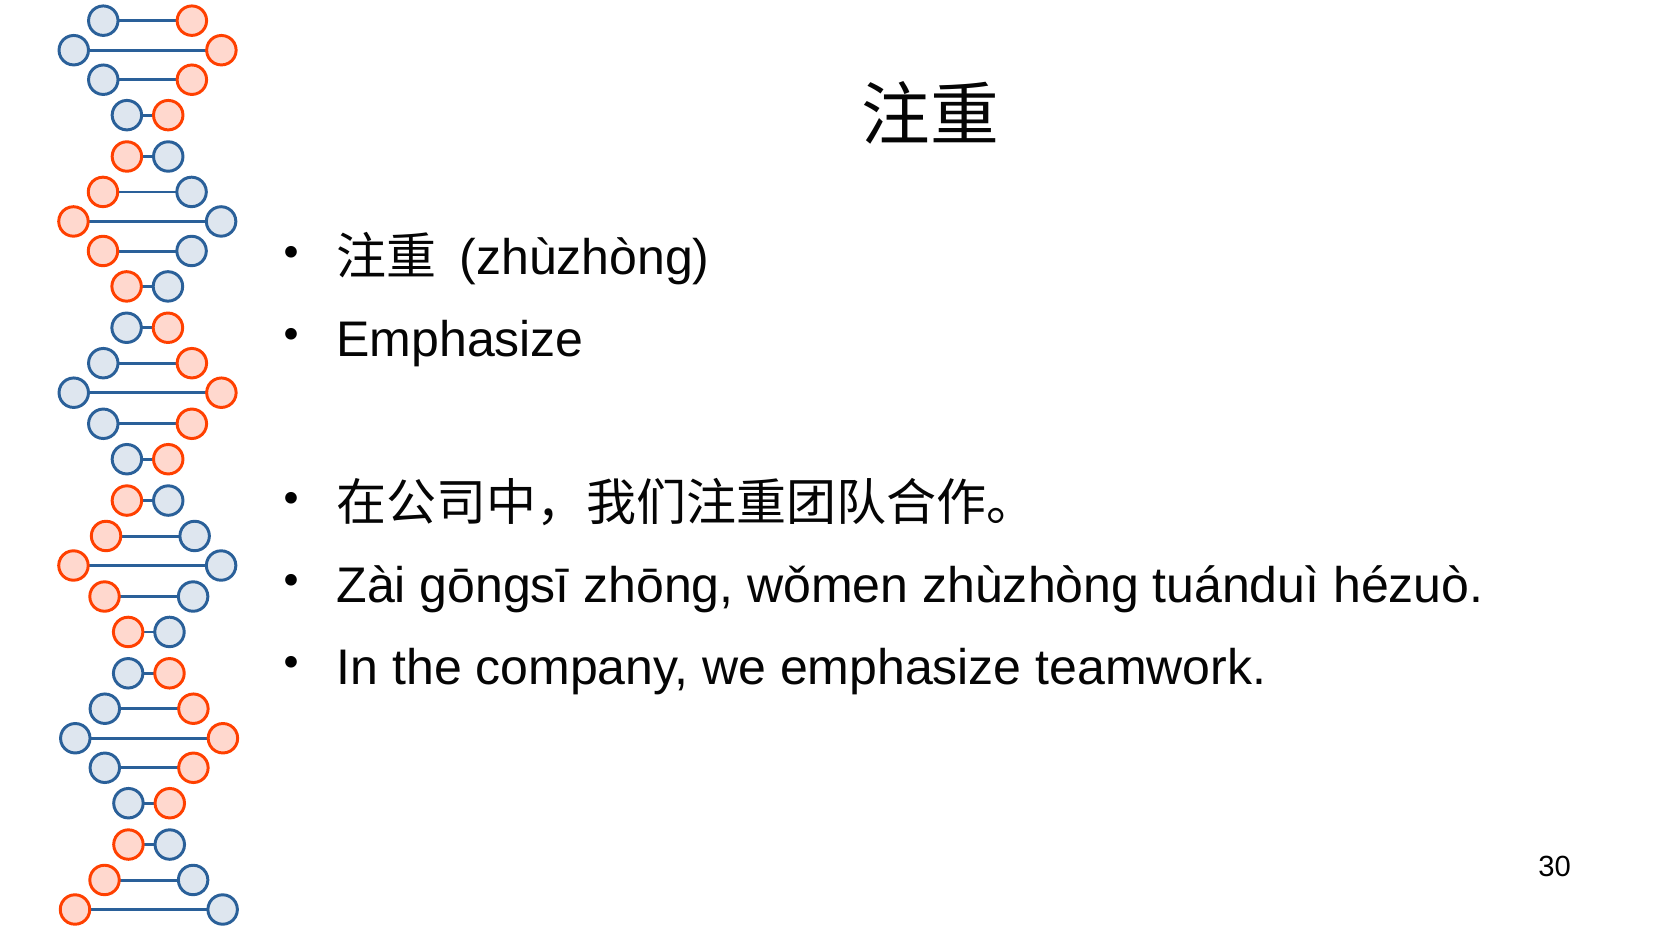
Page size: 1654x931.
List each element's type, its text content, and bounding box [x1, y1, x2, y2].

title 注重 [265, 35, 1595, 189]
list 注重 (zhùzhòng) Emphasize 在公司中，我们注重团队合作。 Zài gōngsī zhōng, wǒmen zhùzhòng tuánduì hézuò. In the company, we emphasize teamwork. [265, 224, 1595, 764]
